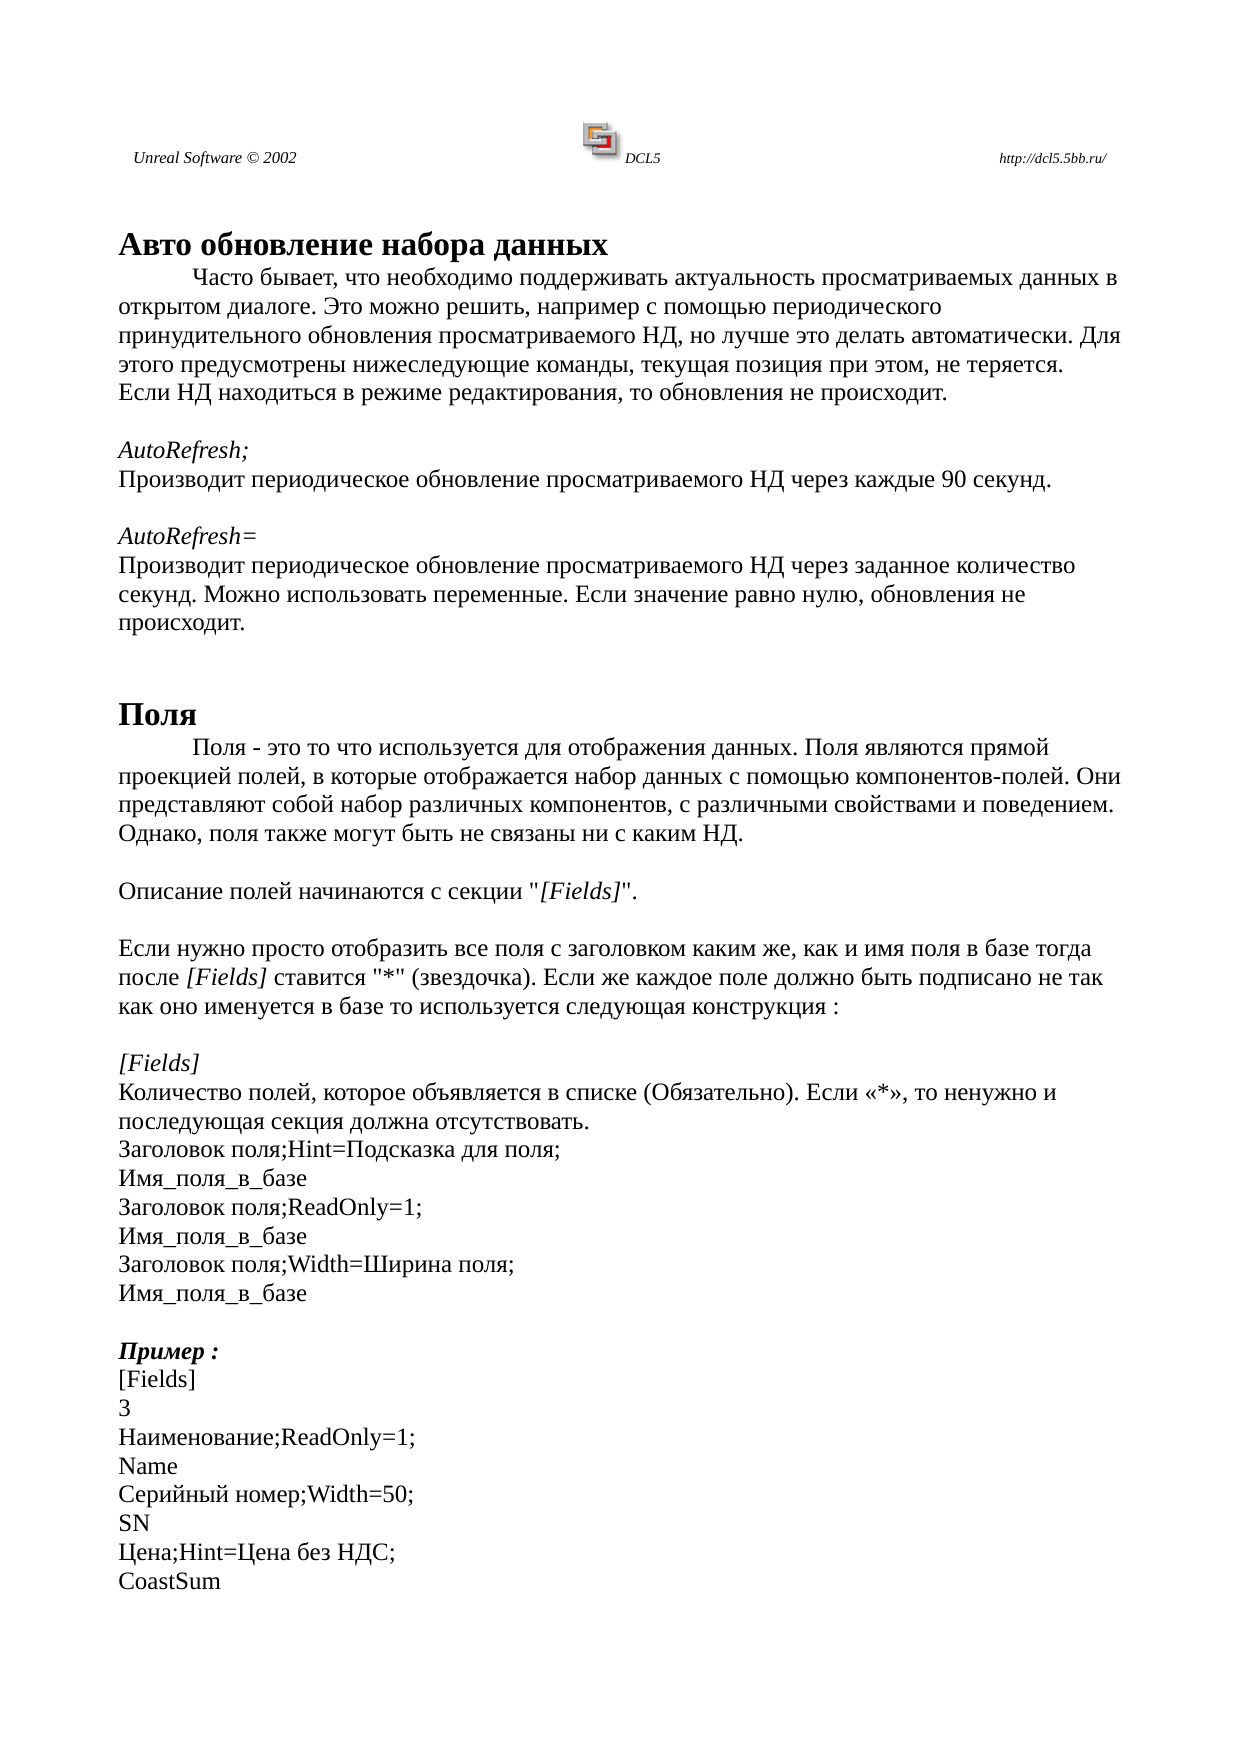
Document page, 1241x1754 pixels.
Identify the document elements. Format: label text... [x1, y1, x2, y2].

text AutoRefresh; [118, 435, 1122, 464]
text Поля [118, 694, 1122, 732]
text Заголовок поля;Hint=Подсказка для поля; [118, 1134, 1122, 1163]
text Имя_поля_в_базе [118, 1163, 1122, 1192]
text Поля - это то что используется для отображения данных. Поля являются прямой проекцией полей, в которые отображается набор данных с помощью компонентов-полей. Они представляют собой набор различных компонентов, с различными свойствами и поведением. Однако, поля также могут быть не связаны ни с каким НД. [118, 732, 1122, 847]
text CoastSum [118, 1566, 1122, 1594]
text Серийный номер;Width=50; [118, 1479, 1122, 1508]
text [Fields] [118, 1364, 1122, 1393]
text Наименование;ReadOnly=1; [118, 1422, 1122, 1451]
text SN [118, 1508, 1122, 1537]
text AutoRefresh= [118, 521, 1122, 550]
text Если нужно просто отобразить все поля с заголовком каким же, как и имя поля в базе тогда после [Fields] ставится "*" (звездочка). Если же каждое поле должно быть подписано не так как оно именуется в базе то используется следующая конструкция : [118, 933, 1122, 1019]
text 3 [118, 1393, 1122, 1422]
text [Fields] [118, 1048, 1122, 1077]
picture [579, 118, 625, 164]
text Цена;Hint=Цена без НДС; [118, 1537, 1122, 1566]
text Производит периодическое обновление просматриваемого НД через каждые 90 секунд. [118, 464, 1122, 492]
text Name [118, 1451, 1122, 1479]
text Заголовок поля;ReadOnly=1; [118, 1192, 1122, 1221]
text Описание полей начинаются с секции "[Fields]". [118, 876, 1122, 904]
text Пример : [118, 1336, 1122, 1364]
text Производит периодическое обновление просматриваемого НД через заданное количество секунд. Можно использовать переменные. Если значение равно нулю, обновления не происходит. [118, 550, 1122, 636]
text Имя_поля_в_базе [118, 1278, 1122, 1307]
text Часто бывает, что необходимо поддерживать актуальность просматриваемых данных в открытом диалоге. Это можно решить, например с помощью периодического принудительного обновления просматриваемого НД, но лучше это делать автоматически. Для этого предусмотрены нижеследующие команды, текущая позиция при этом, не теряется. Если НД находиться в режиме редактирования, то обновления не происходит. [118, 262, 1122, 406]
text Авто обновление набора данных [118, 224, 1122, 262]
text Заголовок поля;Width=Ширина поля; [118, 1249, 1122, 1278]
text Имя_поля_в_базе [118, 1221, 1122, 1249]
text Количество полей, которое объявляется в списке (Обязательно). Если «*», то ненужно и последующая секция должна отсутствовать. [118, 1077, 1122, 1134]
